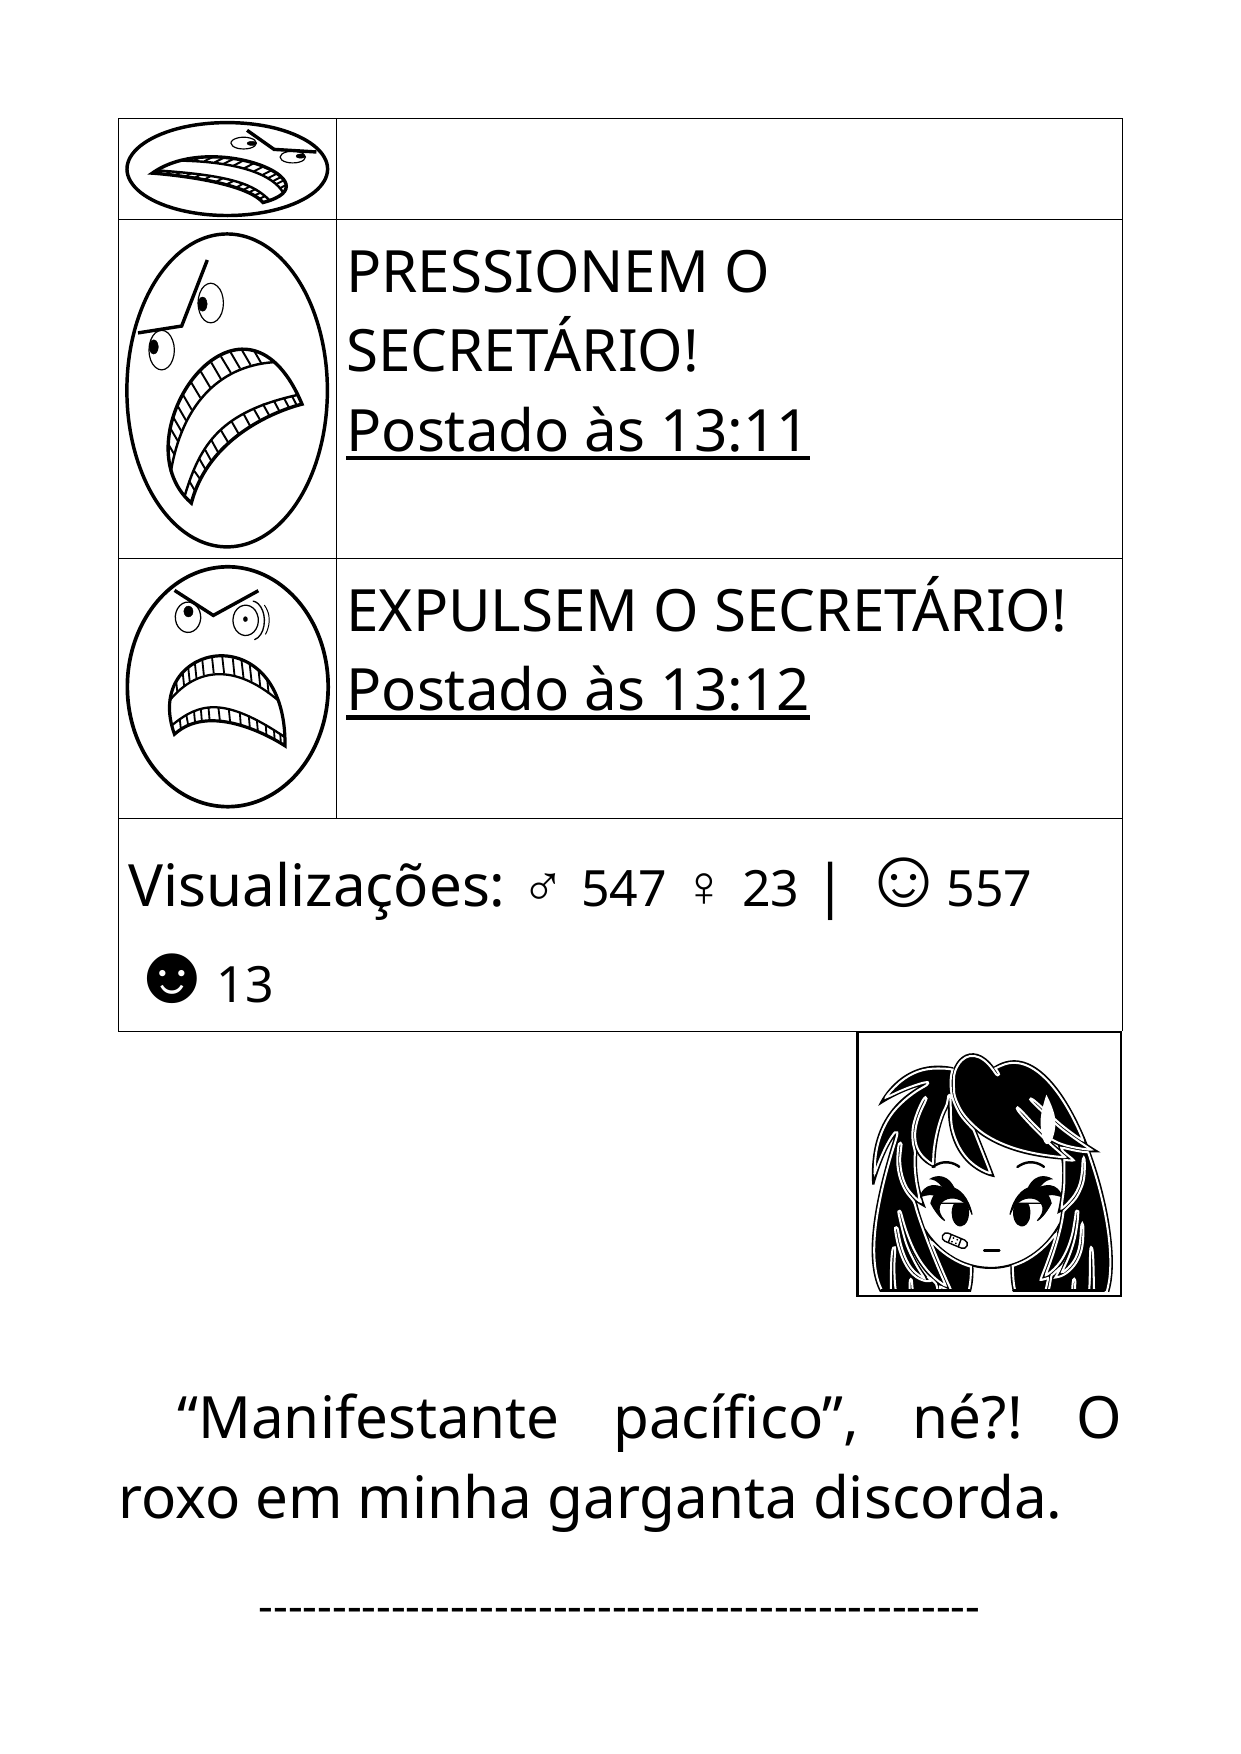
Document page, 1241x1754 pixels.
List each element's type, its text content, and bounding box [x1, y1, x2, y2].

text “Manifestante pacífico”, né?! O roxo em minha garganta discorda. [118, 1376, 1122, 1535]
table_cell EXPULSEM O SECRETÁRIO! Postado às 13:12 [337, 559, 1122, 818]
table_cell [119, 220, 336, 558]
table_cell Visualizações: ♂ 547 ♀ 23 | ☺557 ☻13 [119, 819, 1122, 1031]
table_cell [119, 559, 336, 818]
table_cell PRESSIONEM O SECRETÁRIO! Postado às 13:11 [337, 220, 1122, 558]
table_cell [337, 119, 1122, 219]
table_cell [119, 119, 336, 219]
